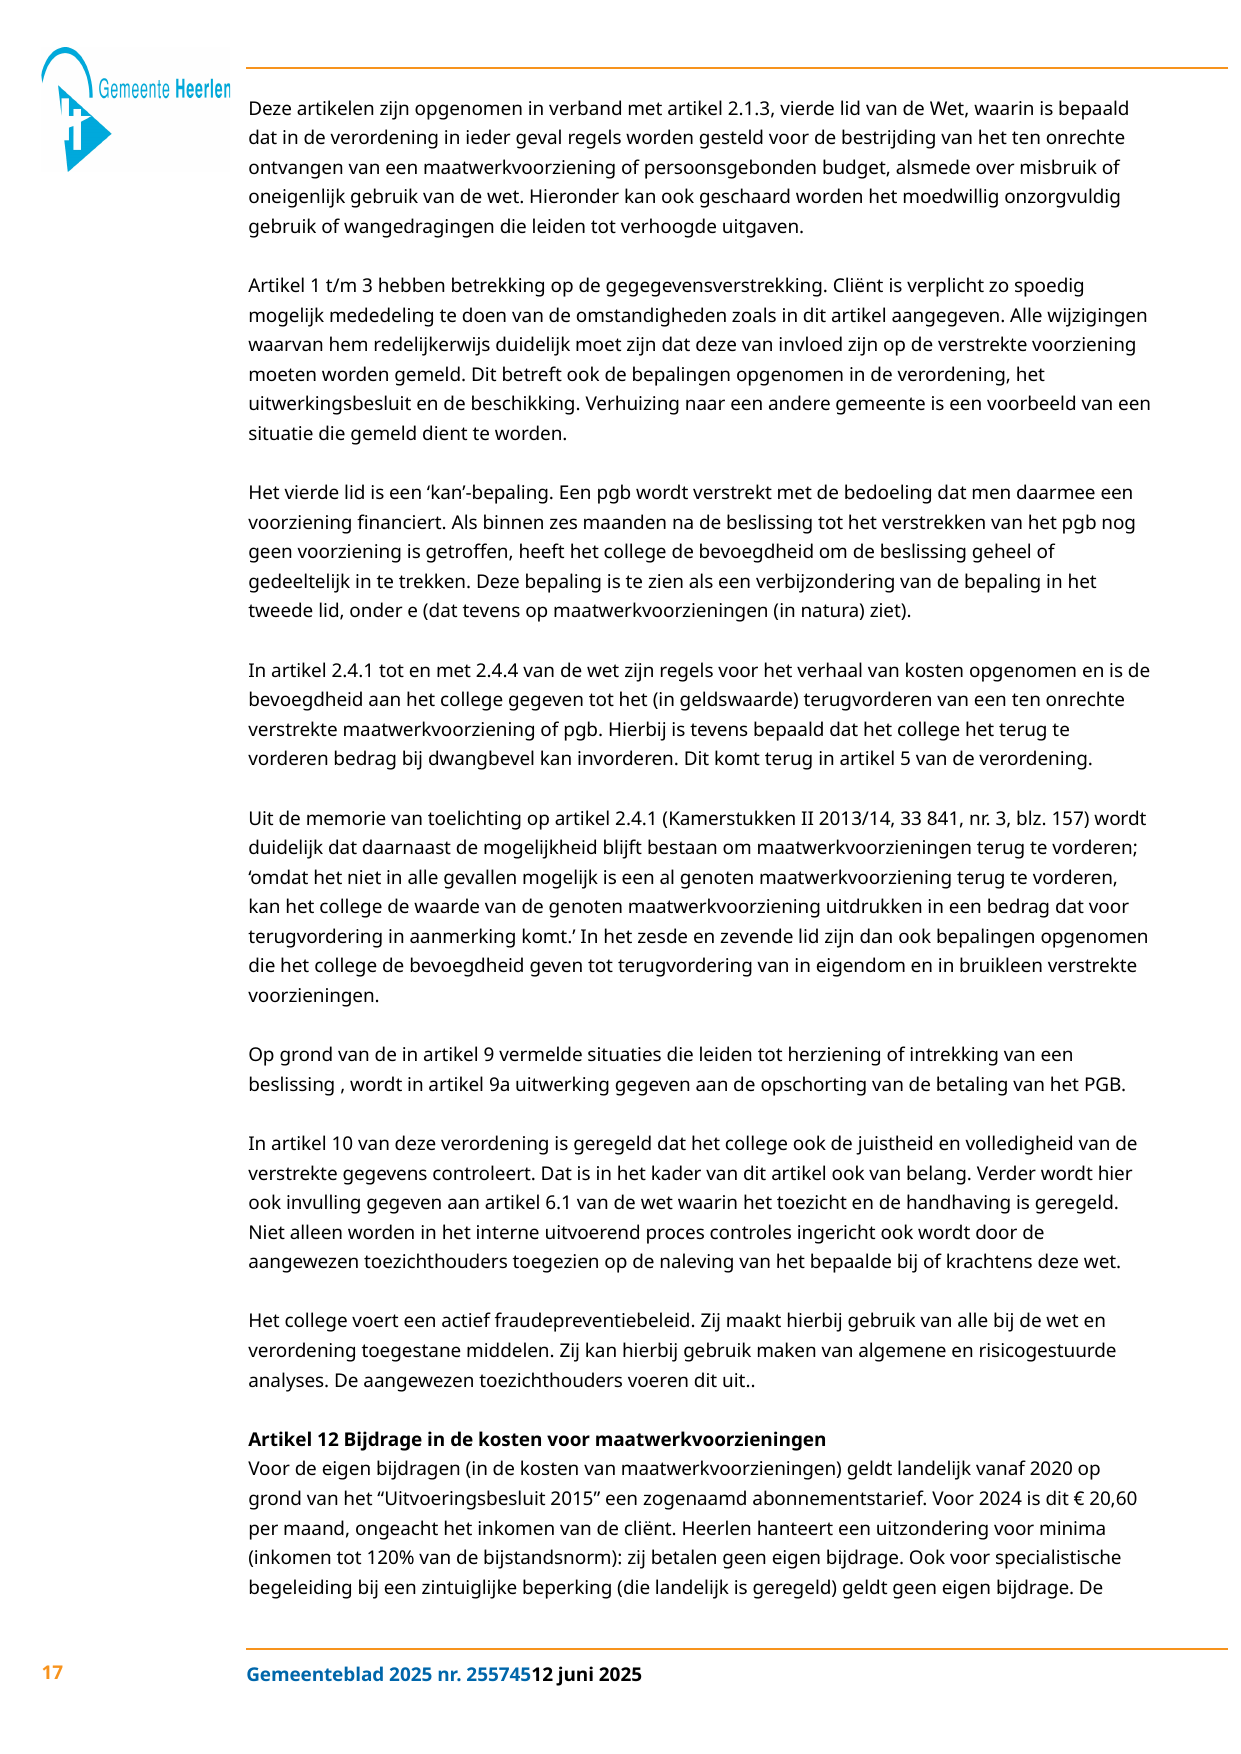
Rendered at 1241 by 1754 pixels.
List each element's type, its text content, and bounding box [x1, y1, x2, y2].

text Artikel 12 Bijdrage in de kosten voor maatwerkvoorzieningen [248, 1426, 1152, 1452]
text Deze artikelen zijn opgenomen in verband met artikel 2.1.3, vierde lid van de Wet, waarin is bepaald dat in de verordening in ieder geval regels worden gesteld voor de bestrijding van het ten onrechte ontvangen van een maatwerkvoorziening of persoonsgebonden budget, alsmede over misbruik of oneigenlijk gebruik van de wet. Hieronder kan ook geschaard worden het moedwillig onzorgvuldig gebruik of wangedragingen die leiden tot verhoogde uitgaven. [248, 95, 1152, 239]
picture [41, 47, 231, 172]
text Het vierde lid is een ‘kan’-bepaling. Een pgb wordt verstrekt met de bedoeling dat men daarmee een voorziening financiert. Als binnen zes maanden na de beslissing tot het verstrekken van het pgb nog geen voorziening is getroffen, heeft het college de bevoegdheid om de beslissing geheel of gedeeltelijk in te trekken. Deze bepaling is te zien als een verbijzondering van de bepaling in het tweede lid, onder e (dat tevens op maatwerkvoorzieningen (in natura) ziet). [248, 479, 1152, 623]
text In artikel 10 van deze verordening is geregeld dat het college ook de juistheid en volledigheid van de verstrekte gegevens controleert. Dat is in het kader van dit artikel ook van belang. Verder wordt hier ook invulling gegeven aan artikel 6.1 van de wet waarin het toezicht en de handhaving is geregeld. Niet alleen worden in het interne uitvoerend proces controles ingericht ook wordt door de aangewezen toezichthouders toegezien op de naleving van het bepaalde bij of krachtens deze wet. [248, 1130, 1152, 1274]
text Op grond van de in artikel 9 vermelde situaties die leiden tot herziening of intrekking van een beslissing , wordt in artikel 9a uitwerking gegeven aan de opschorting van de betaling van het PGB. [248, 1041, 1152, 1097]
text Voor de eigen bijdragen (in de kosten van maatwerkvoorzieningen) geldt landelijk vanaf 2020 op grond van het “Uitvoeringsbesluit 2015” een zogenaamd abonnementstarief. Voor 2024 is dit € 20,60 per maand, ongeacht het inkomen van de cliënt. Heerlen hanteert een uitzondering voor minima (inkomen tot 120% van de bijstandsnorm): zij betalen geen eigen bijdrage. Ook voor specialistische begeleiding bij een zintuiglijke beperking (die landelijk is geregeld) geldt geen eigen bijdrage. De [248, 1456, 1152, 1600]
text Uit de memorie van toelichting op artikel 2.4.1 (Kamerstukken II 2013/14, 33 841, nr. 3, blz. 157) wordt duidelijk dat daarnaast de mogelijkheid blijft bestaan om maatwerkvoorzieningen terug te vorderen; ‘omdat het niet in alle gevallen mogelijk is een al genoten maatwerkvoorziening terug te vorderen, kan het college de waarde van de genoten maatwerkvoorziening uitdrukken in een bedrag dat voor terugvordering in aanmerking komt.’ In het zesde en zevende lid zijn dan ook bepalingen opgenomen die het college de bevoegdheid geven tot terugvordering van in eigendom en in bruikleen verstrekte voorzieningen. [248, 805, 1152, 1008]
text Artikel 1 t/m 3 hebben betrekking op de gegegevensverstrekking. Cliënt is verplicht zo spoedig mogelijk mededeling te doen van de omstandigheden zoals in dit artikel aangegeven. Alle wijzigingen waarvan hem redelijkerwijs duidelijk moet zijn dat deze van invloed zijn op de verstrekte voorziening moeten worden gemeld. Dit betreft ook de bepalingen opgenomen in de verordening, het uitwerkingsbesluit en de beschikking. Verhuizing naar een andere gemeente is een voorbeeld van een situatie die gemeld dient te worden. [248, 272, 1152, 446]
picture [41, 47, 59, 70]
text In artikel 2.4.1 tot en met 2.4.4 van de wet zijn regels voor het verhaal van kosten opgenomen en is de bevoegdheid aan het college gegeven tot het (in geldswaarde) terugvorderen van een ten onrechte verstrekte maatwerkvoorziening of pgb. Hierbij is tevens bepaald dat het college het terug te vorderen bedrag bij dwangbevel kan invorderen. Dit komt terug in artikel 5 van de verordening. [248, 657, 1152, 771]
text Het college voert een actief fraudepreventiebeleid. Zij maakt hierbij gebruik van alle bij de wet en verordening toegestane middelen. Zij kan hierbij gebruik maken van algemene en risicogestuurde analyses. De aangewezen toezichthouders voeren dit uit.. [248, 1308, 1152, 1393]
